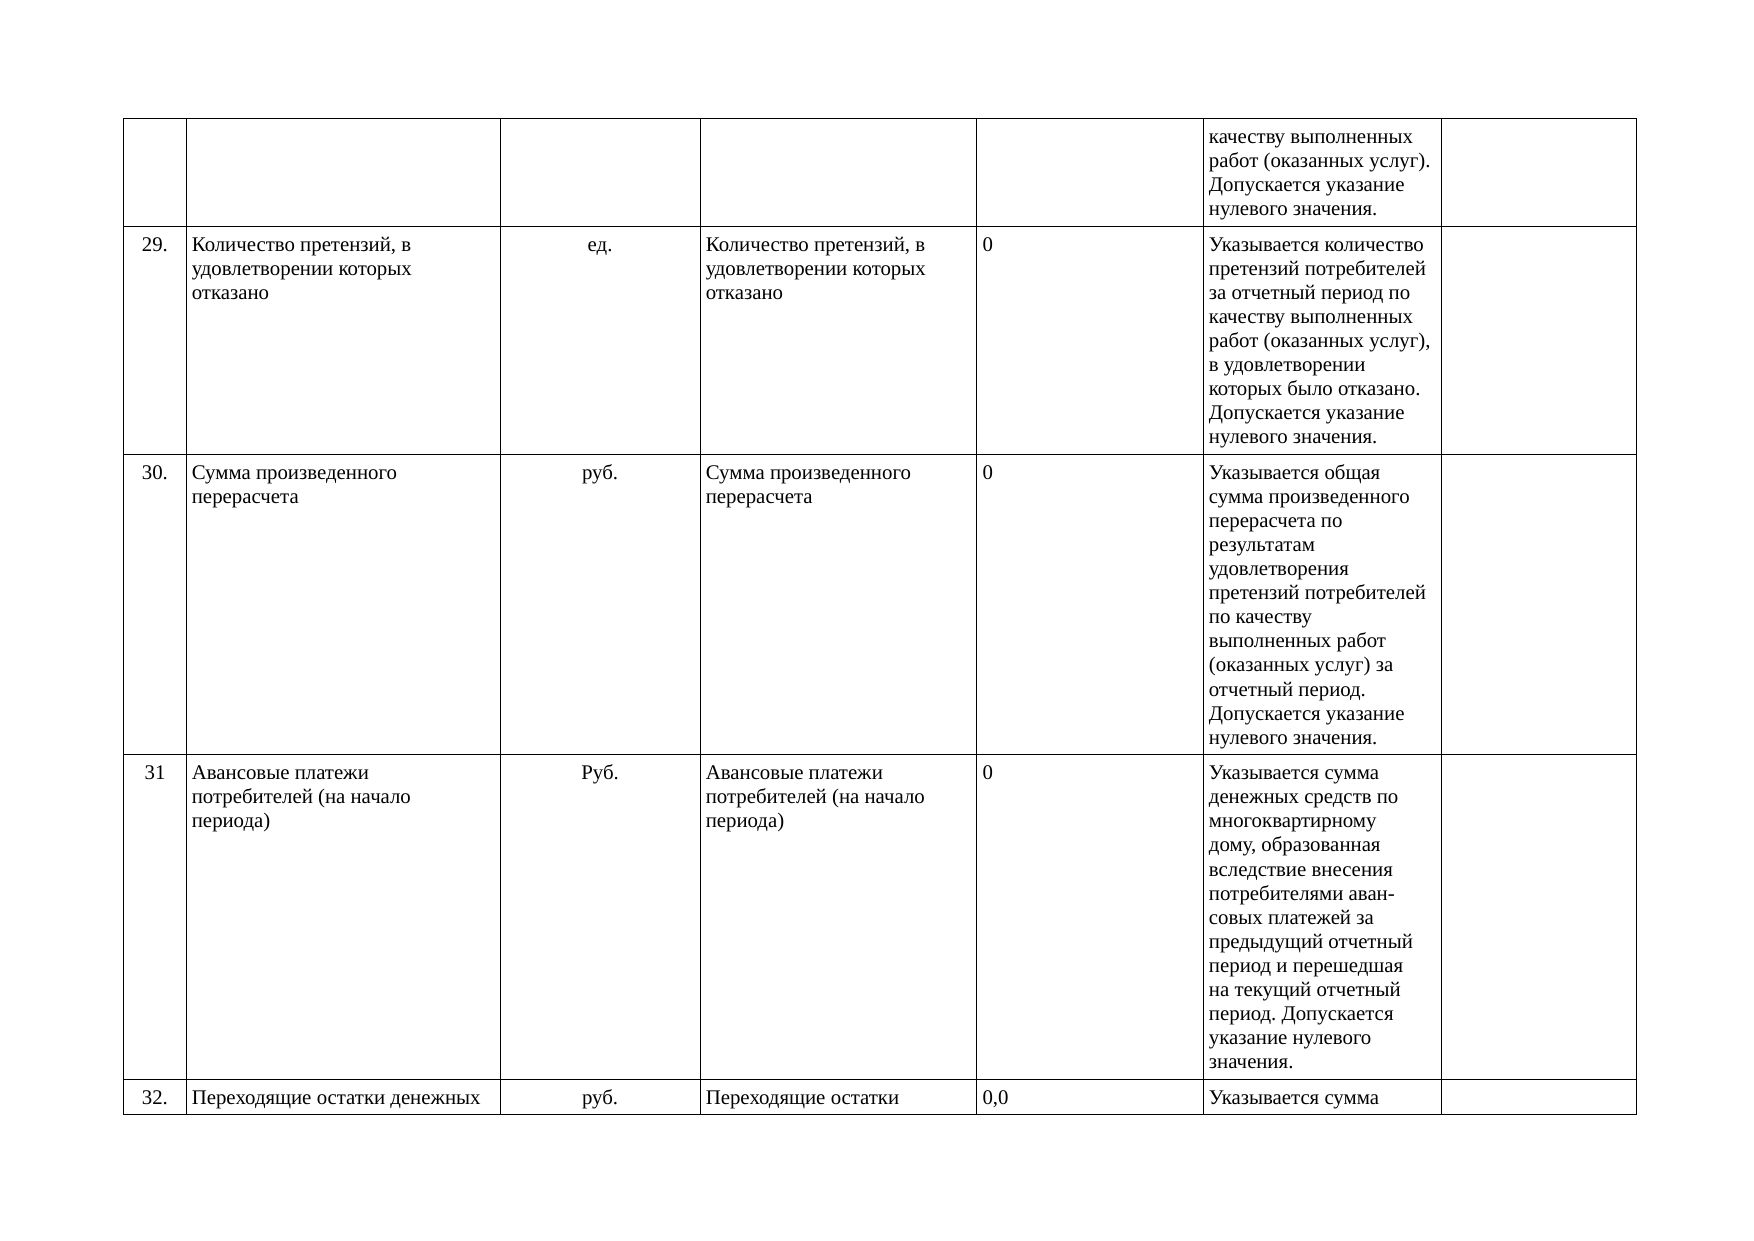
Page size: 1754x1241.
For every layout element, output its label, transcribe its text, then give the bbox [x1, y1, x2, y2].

table_cell [187, 119, 500, 226]
table_cell [501, 119, 700, 226]
table_cell Авансовые платежи потребителей (на начало периода) [187, 755, 500, 1079]
table_cell 0,0 [977, 1080, 1203, 1114]
table_cell [1442, 119, 1636, 226]
table_cell [1442, 227, 1636, 454]
table_cell Сумма произведенного перерасчета [701, 455, 976, 754]
table_cell Указывается сумма [1204, 1080, 1441, 1114]
table_cell [1442, 1080, 1636, 1114]
table_cell [701, 119, 976, 226]
table_cell Сумма произведенного перерасчета [187, 455, 500, 754]
table_cell 32. [124, 1080, 186, 1114]
table_cell качеству выполненных работ (оказанных услуг). Допускается указание нулевого значения. [1204, 119, 1441, 226]
table_cell Указывается сумма денежных средств по многоквартирному дому, образованная вследствие внесения потребителями аван- совых платежей за предыдущий отчетный период и перешедшая на текущий отчетный период. Допускается указание нулевого значения. [1204, 755, 1441, 1079]
table_cell Количество претензий, в удовлетворении которых отказано [187, 227, 500, 454]
table_cell 31 [124, 755, 186, 1079]
table_cell [124, 119, 186, 226]
table_cell руб. [501, 1080, 700, 1114]
table_cell руб. [501, 455, 700, 754]
table_cell ед. [501, 227, 700, 454]
table_cell 0 [977, 755, 1203, 1079]
table_cell Руб. [501, 755, 700, 1079]
table_cell [1442, 455, 1636, 754]
table_cell Авансовые платежи потребителей (на начало периода) [701, 755, 976, 1079]
table_cell Переходящие остатки [701, 1080, 976, 1114]
table_cell [1442, 755, 1636, 1079]
table_cell Переходящие остатки денежных [187, 1080, 500, 1114]
table_cell Количество претензий, в удовлетворении которых отказано [701, 227, 976, 454]
table_cell 0 [977, 227, 1203, 454]
table_cell 30. [124, 455, 186, 754]
table_cell 0 [977, 455, 1203, 754]
table_cell Указывается общая сумма произведенного перерасчета по результатам удовлетворения претензий потребителей по качеству выполненных работ (оказанных услуг) за отчетный период. Допускается указание нулевого значения. [1204, 455, 1441, 754]
table_cell 29. [124, 227, 186, 454]
table_cell Указывается количество претензий потребителей за отчетный период по качеству выполненных работ (оказанных услуг), в удовлетворении которых было отказано. Допускается указание нулевого значения. [1204, 227, 1441, 454]
table_cell [977, 119, 1203, 226]
